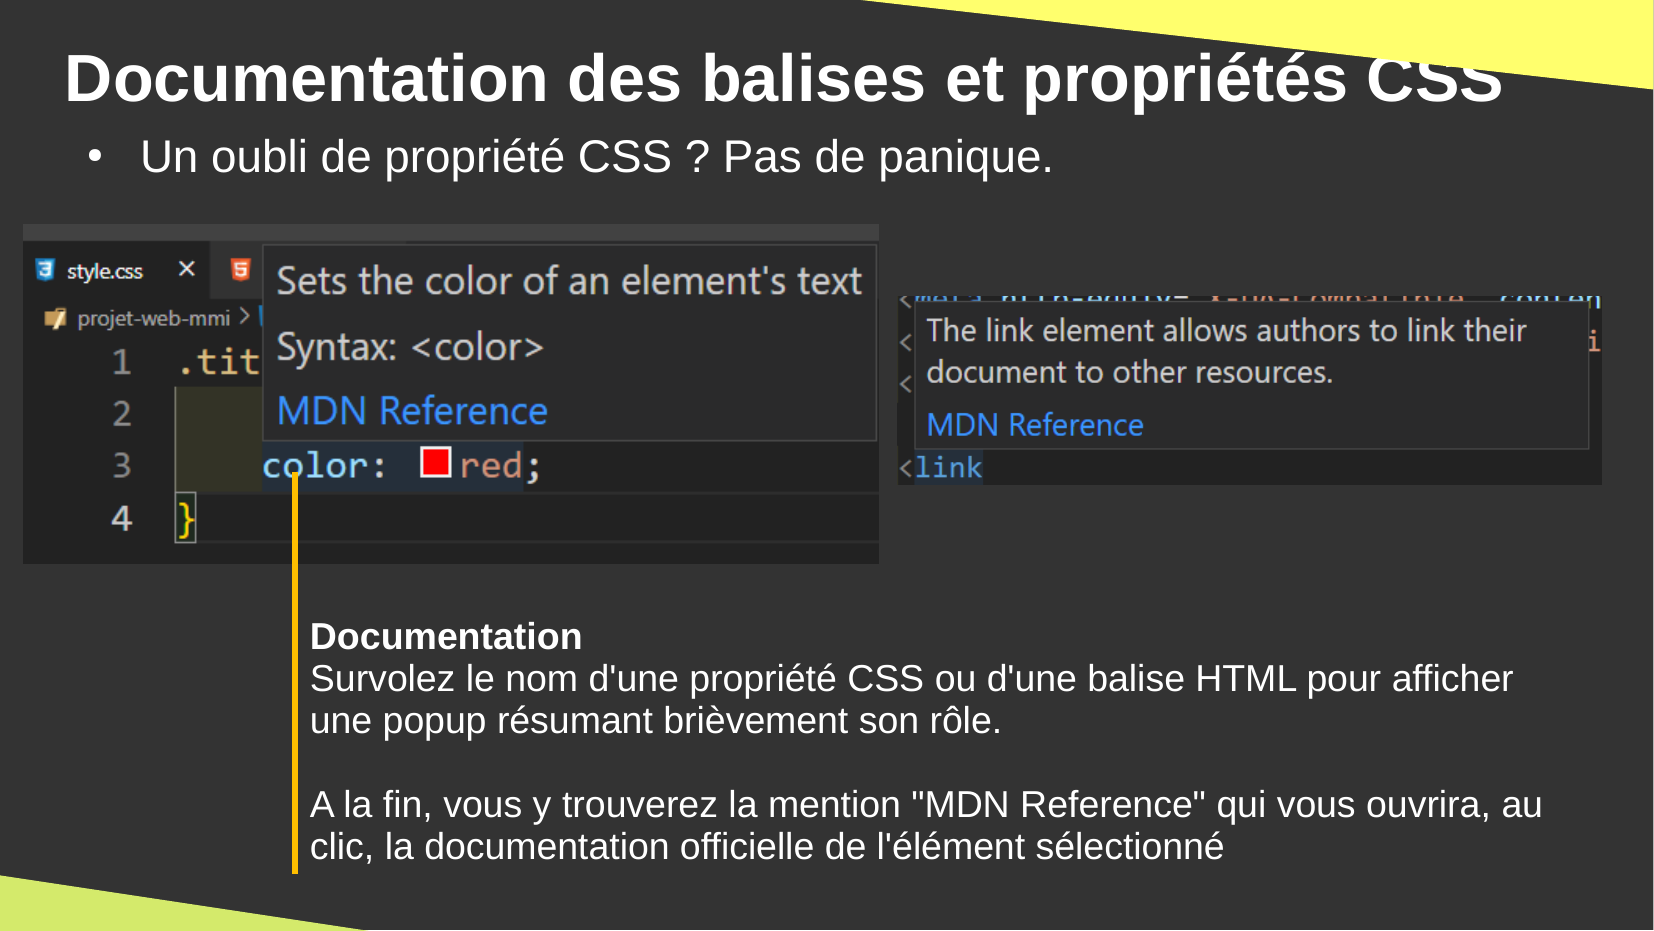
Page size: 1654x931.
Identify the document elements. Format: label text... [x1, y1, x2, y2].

text_box [0, 875, 370, 931]
title Documentation des balises et propriétés CSS [64, 40, 1553, 118]
list Un oubli de propriété CSS ? Pas de panique. [69, 131, 1583, 189]
picture [897, 296, 1602, 485]
text_box Documentation Survolez le nom d'une propriété CSS ou d'une balise HTML pour afficher une popup résumant brièvement son rôle. A la fin, vous y trouverez la mention "MDN Reference" qui vous ouvrira, au clic, la documentation officielle de l'élément sélectionné [295, 608, 1595, 876]
picture [23, 224, 879, 564]
text_box [860, 0, 1654, 90]
